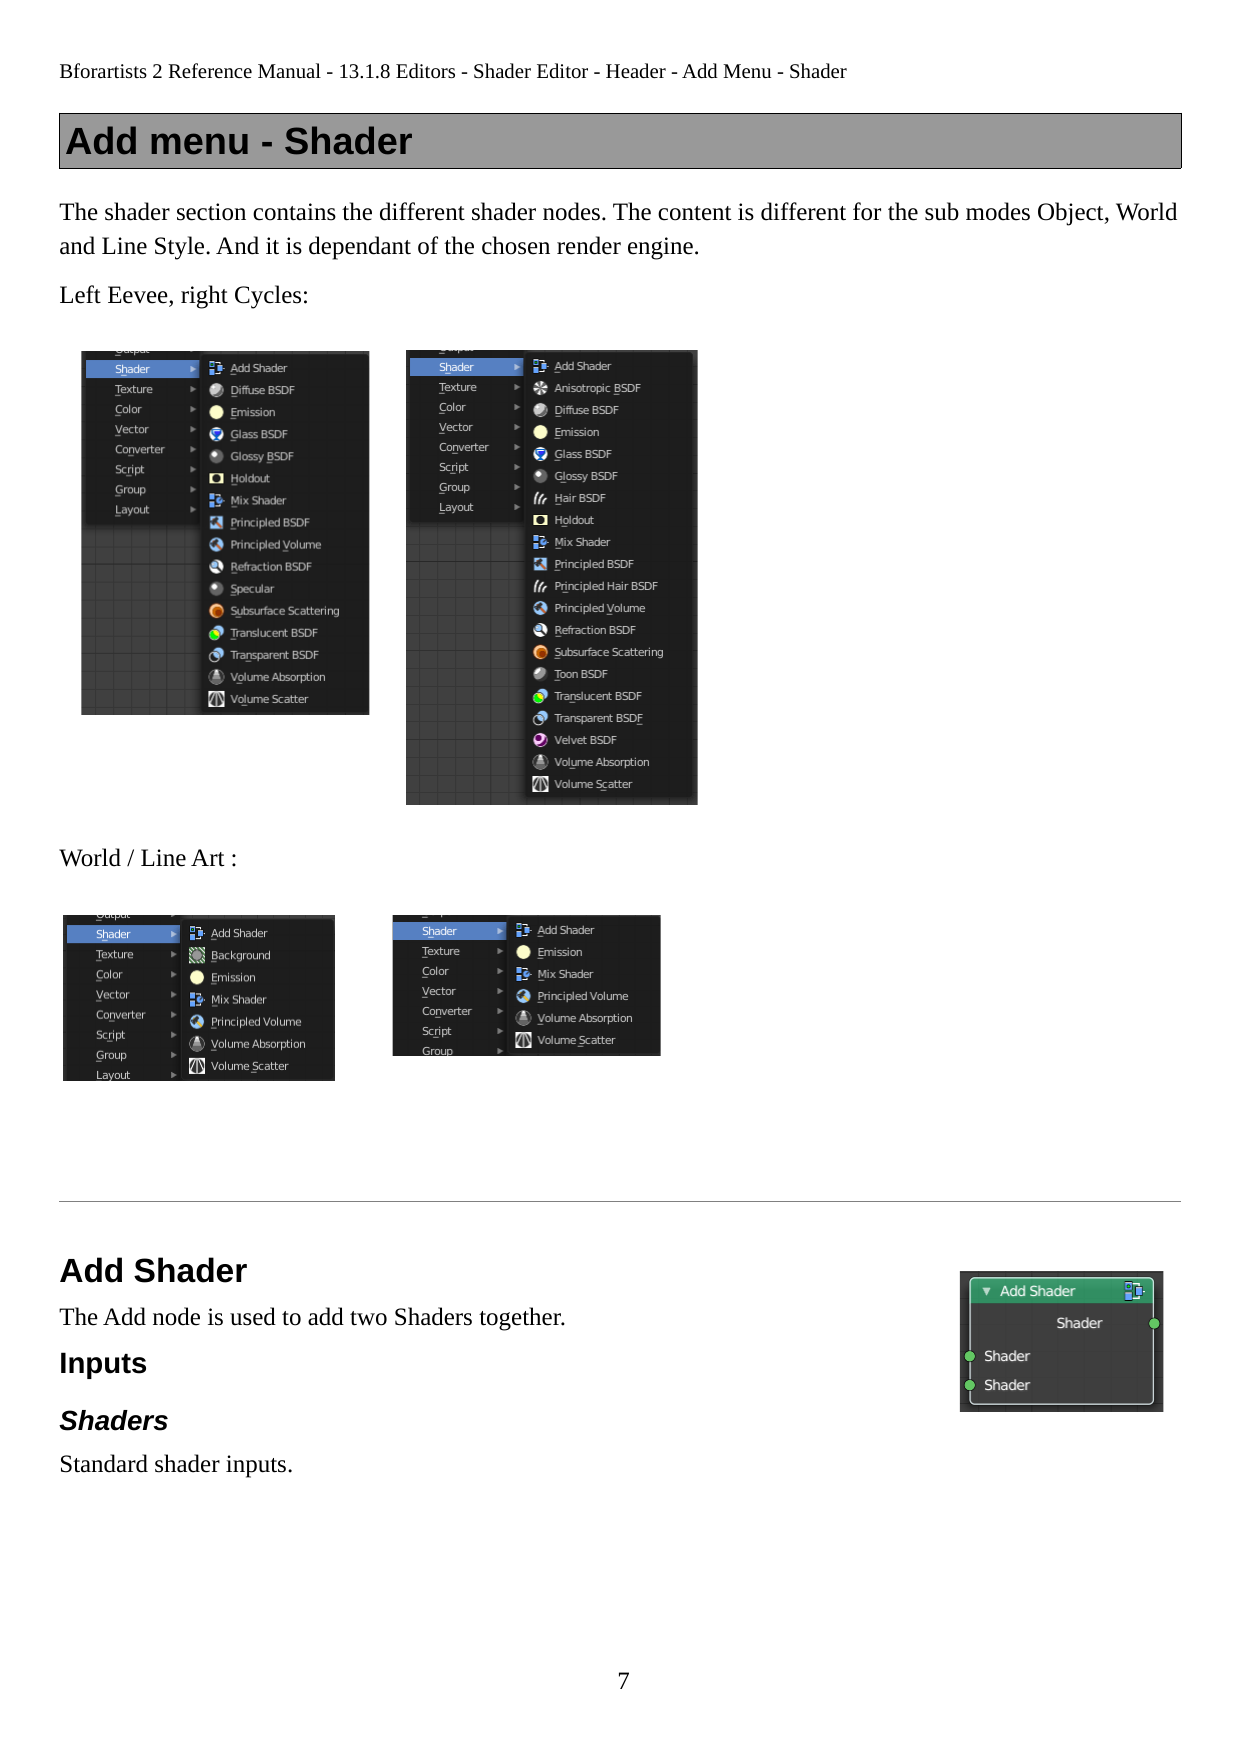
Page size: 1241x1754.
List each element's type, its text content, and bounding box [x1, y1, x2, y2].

text World / Line Art : [59, 843, 1181, 872]
picture [959, 1271, 1164, 1412]
subtitle Shaders [59, 1404, 1181, 1436]
picture [406, 350, 698, 805]
subtitle Inputs [59, 1346, 959, 1379]
text The Add node is used to add two Shaders together. [59, 1302, 959, 1331]
picture [63, 915, 335, 1081]
subtitle [1164, 1346, 1181, 1379]
picture [392, 915, 661, 1056]
table_header Add menu - Shader [60, 114, 1181, 168]
subtitle Add Shader [59, 1251, 1181, 1290]
text Left Eevee, right Cycles: [59, 280, 1181, 309]
text The shader section contains the different shader nodes. The content is different for the sub modes Object, World and Line Style. And it is dependant of the chosen render engine. [59, 197, 1181, 260]
text Standard shader inputs. [59, 1449, 1181, 1478]
picture [81, 351, 370, 715]
